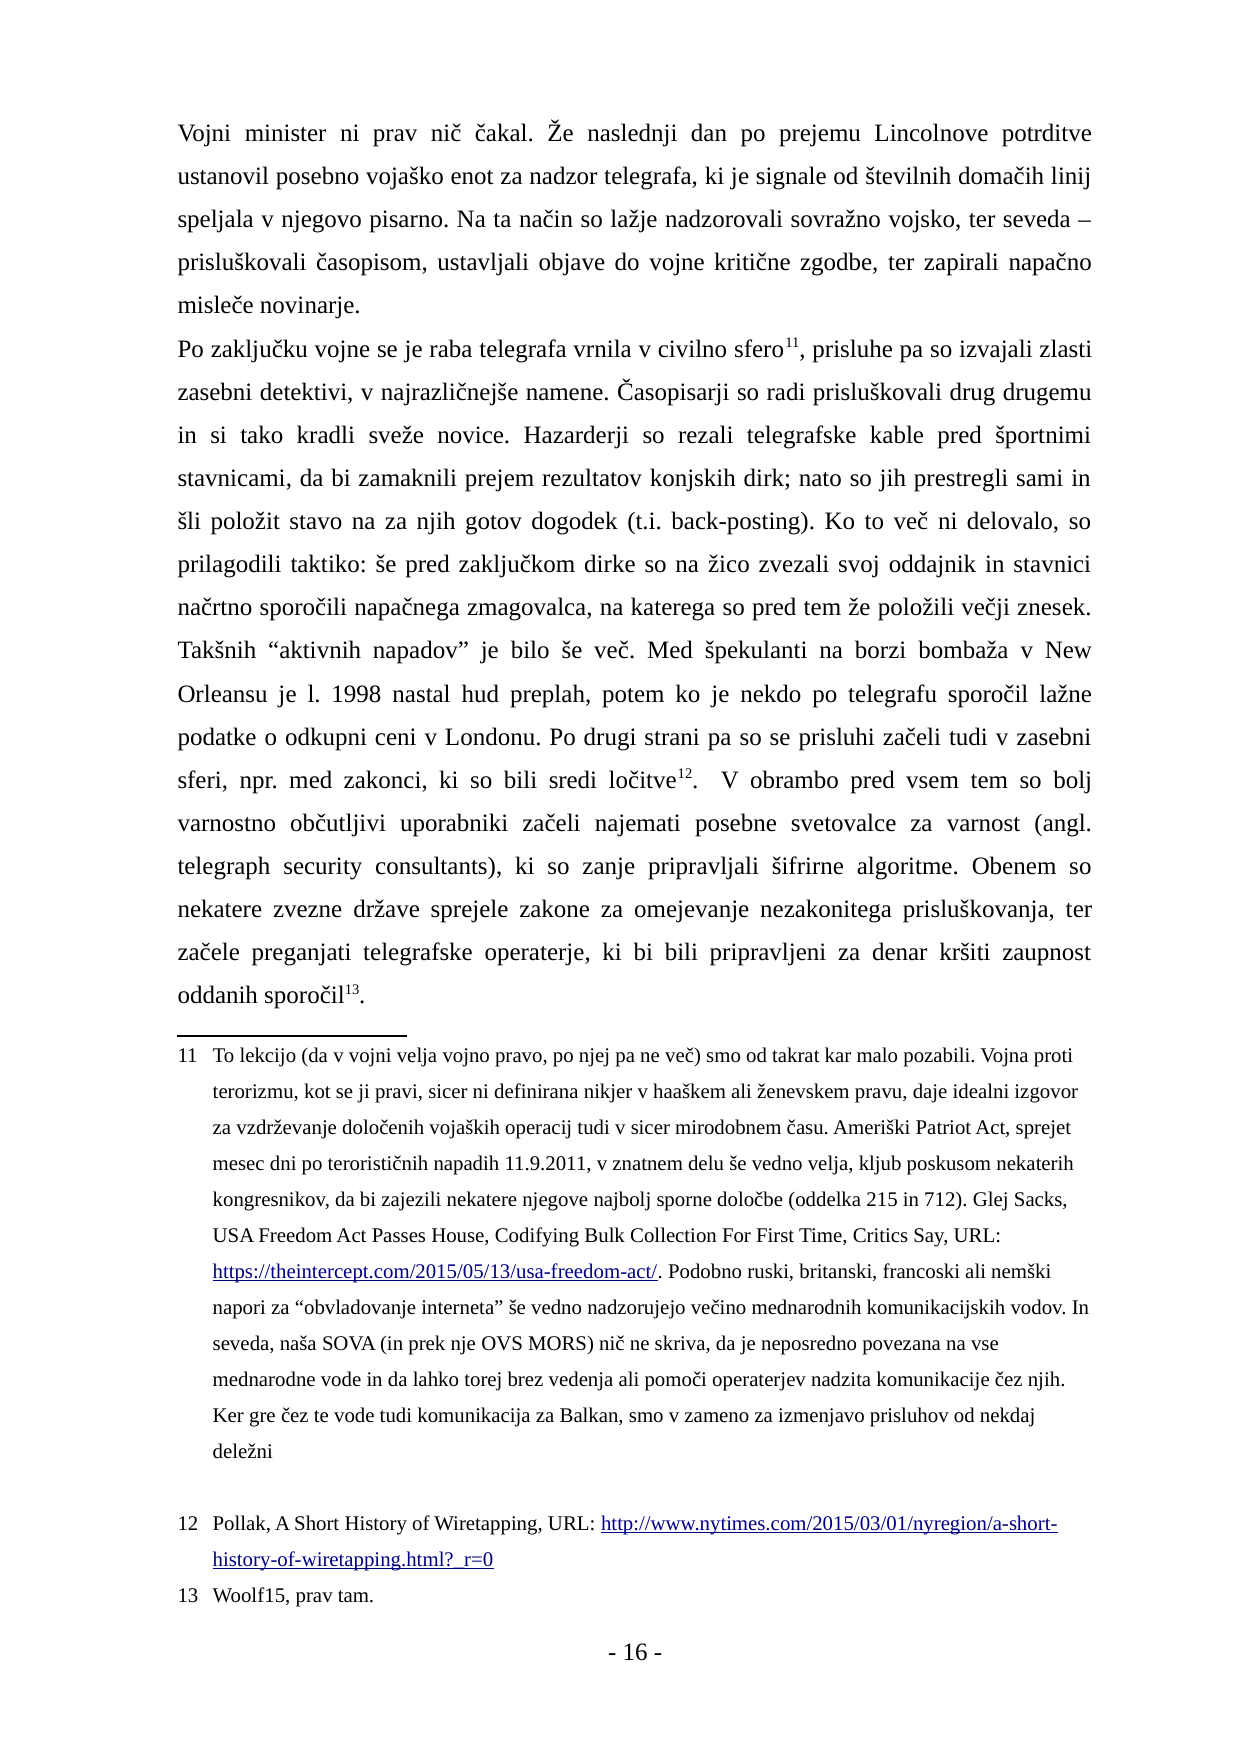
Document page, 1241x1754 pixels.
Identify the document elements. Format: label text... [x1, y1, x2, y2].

text Vojni minister ni prav nič čakal. Že naslednji dan po prejemu Lincolnove potrditve ustanovil posebno vojaško enot za nadzor telegrafa, ki je signale od številnih domačih linij speljala v njegovo pisarno. Na ta način so lažje nadzorovali sovražno vojsko, ter seveda – prisluškovali časopisom, ustavljali objave do vojne kritične zgodbe, ter zapirali napačno misleče novinarje. [177, 118, 1093, 319]
text To lekcijo (da v vojni velja vojno pravo, po njej pa ne več) smo od takrat kar malo pozabili. Vojna proti terorizmu, kot se ji pravi, sicer ni definirana nikjer v haaškem ali ženevskem pravu, daje idealni izgovor za vzdrževanje določenih vojaških operacij tudi v sicer mirodobnem času. Ameriški Patriot Act, sprejet mesec dni po terorističnih napadih 11.9.2011, v znatnem delu še vedno velja, kljub poskusom nekaterih kongresnikov, da bi zajezili nekatere njegove najbolj sporne določbe (oddelka 215 in 712). Glej Sacks, USA Freedom Act Passes House, Codifying Bulk Collection For First Time, Critics Say, URL: https://theintercept.com/2015/05/13/usa-freedom-act/. Podobno ruski, britanski, francoski ali nemški napori za “obvladovanje interneta” še vedno nadzorujejo večino mednarodnih komunikacijskih vodov. In seveda, naša SOVA (in prek nje OVS MORS) nič ne skriva, da je neposredno povezana na vse mednarodne vode in da lahko torej brez vedenja ali pomoči operaterjev nadzita komunikacije čez njih. Ker gre čez te vode tudi komunikacija za Balkan, smo v zameno za izmenjavo prisluhov od nekdaj deležni [177, 1042, 1093, 1463]
text Pollak, A Short History of Wiretapping, URL: http://www.nytimes.com/2015/03/01/nyregion/a-short-history-of-wiretapping.html?_r=0 [177, 1511, 1093, 1571]
text Po zaključku vojne se je raba telegrafa vrnila v civilno sfero, prisluhe pa so izvajali zlasti zasebni detektivi, v najrazličnejše namene. Časopisarji so radi prisluškovali drug drugemu in si tako kradli sveže novice. Hazarderji so rezali telegrafske kable pred športnimi stavnicami, da bi zamaknili prejem rezultatov konjskih dirk; nato so jih prestregli sami in šli položit stavo na za njih gotov dogodek (t.i. back-posting). Ko to več ni delovalo, so prilagodili taktiko: še pred zaključkom dirke so na žico zvezali svoj oddajnik in stavnici načrtno sporočili napačnega zmagovalca, na katerega so pred tem že položili večji znesek. Takšnih “aktivnih napadov” je bilo še več. Med špekulanti na borzi bombaža v New Orleansu je l. 1998 nastal hud preplah, potem ko je nekdo po telegrafu sporočil lažne podatke o odkupni ceni v Londonu. Po drugi strani pa so se prisluhi začeli tudi v zasebni sferi, npr. med zakonci, ki so bili sredi ločitve. V obrambo pred vsem tem so bolj varnostno občutljivi uporabniki začeli najemati posebne svetovalce za varnost (angl. telegraph security consultants), ki so zanje pripravljali šifrirne algoritme. Obenem so nekatere zvezne države sprejele zakone za omejevanje nezakonitega prisluškovanja, ter začele preganjati telegrafske operaterje, ki bi bili pripravljeni za denar kršiti zaupnost oddanih sporočil. [177, 334, 1093, 1009]
text Woolf15, prav tam. [177, 1583, 1093, 1607]
